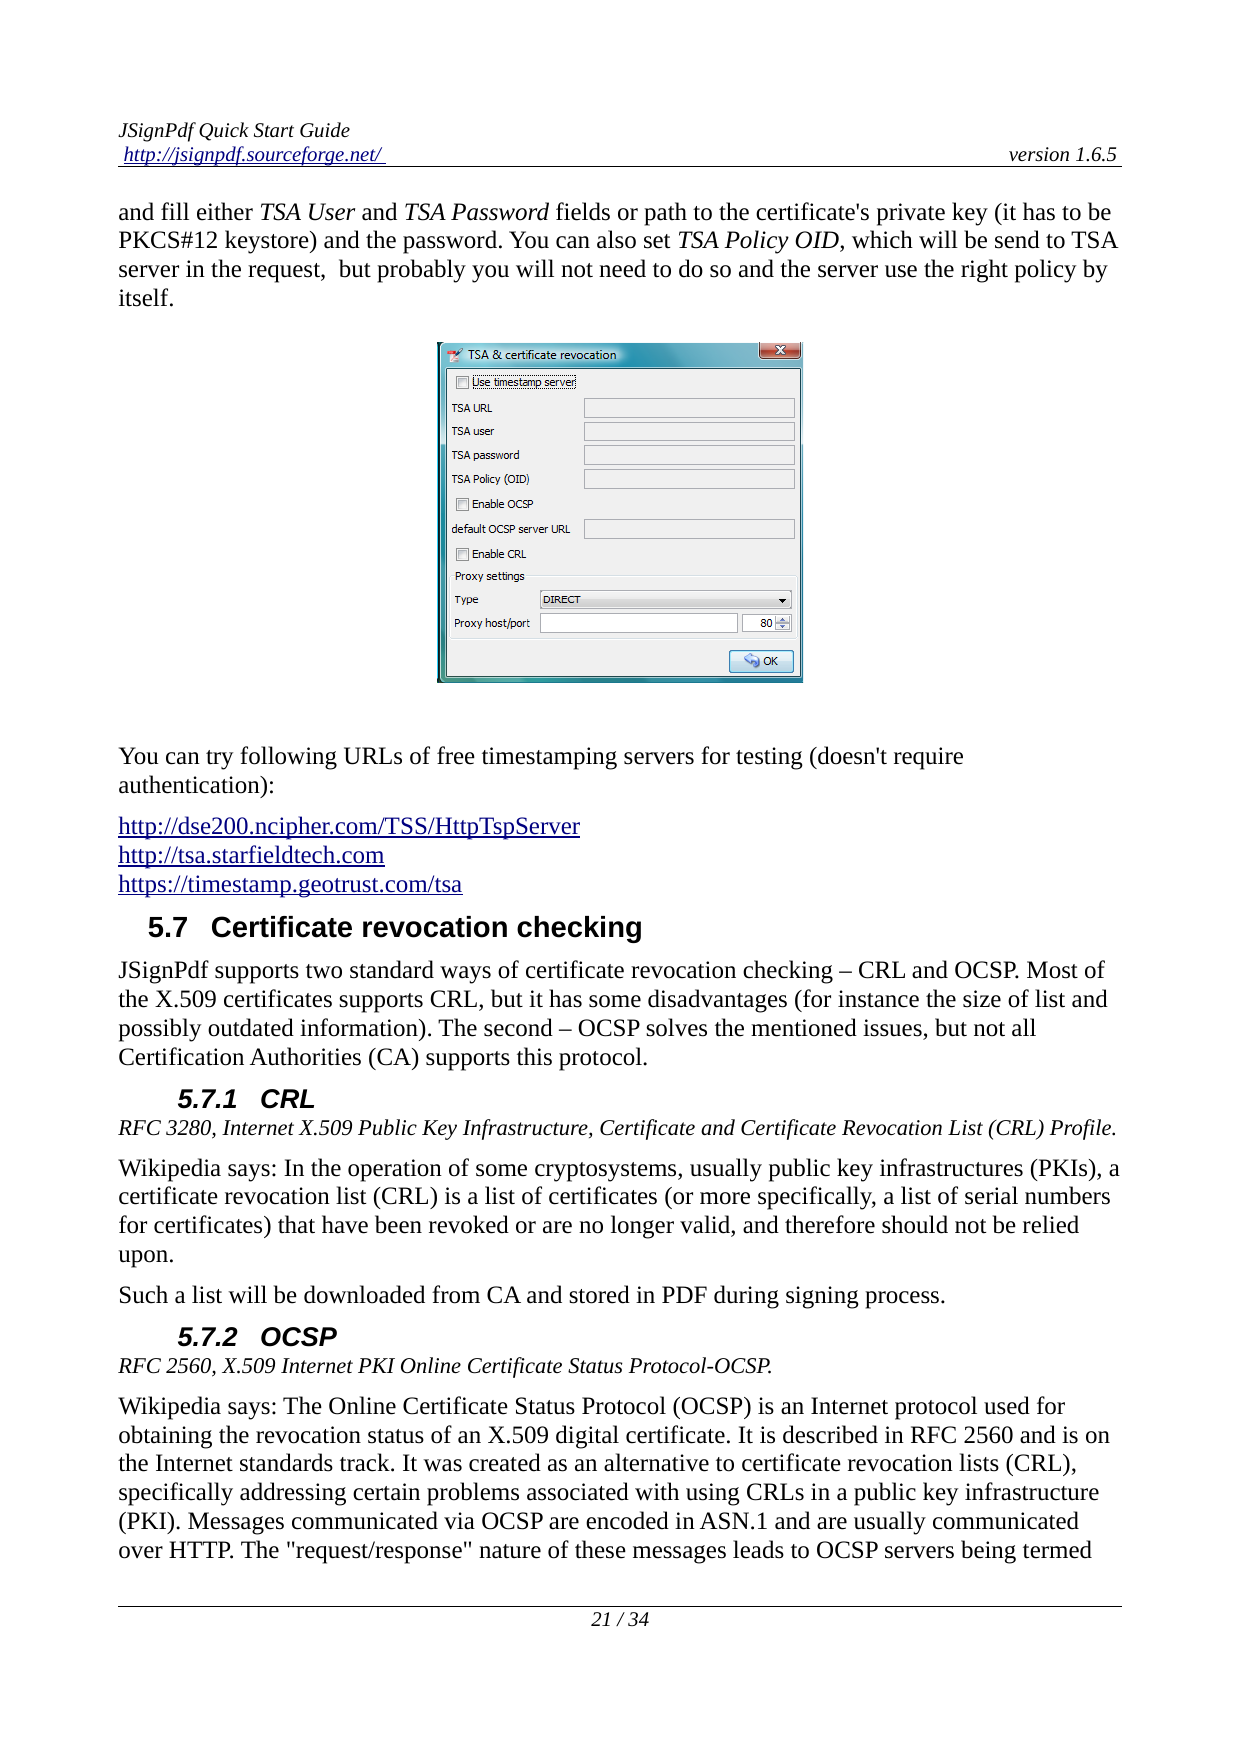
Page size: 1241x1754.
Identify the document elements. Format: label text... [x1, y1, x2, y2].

text RFC 2560, X.509 Internet PKI Online Certificate Status Protocol-OCSP. [118, 1353, 1122, 1378]
text RFC 3280, Internet X.509 Public Key Infrastructure, Certificate and Certificate Revocation List (CRL) Profile. [118, 1114, 1122, 1140]
text http://dse200.ncipher.com/TSS/HttpTspServer http://tsa.starfieldtech.com https://timestamp.geotrust.com/tsa [118, 811, 1122, 898]
text You can try following URLs of free timestamping servers for testing (doesn't require authentication): [118, 741, 1122, 799]
picture [437, 342, 804, 683]
text and fill either TSA User and TSA Password fields or path to the certificate's private key (it has to be PKCS#12 keystore) and the password. You can also set TSA Policy OID, which will be send to TSA server in the request, but probably you will not need to do so and the server use the right policy by itself. [118, 197, 1122, 312]
text Such a list will be downloaded from CA and stored in PDF during signing process. [118, 1280, 1122, 1309]
text JSignPdf supports two standard ways of certificate revocation checking – CRL and OCSP. Most of the X.509 certificates supports CRL, but it has some disadvantages (for instance the size of list and possibly outdated information). The second – OCSP solves the mentioned issues, but not all Certification Authorities (CA) supports this protocol. [118, 956, 1122, 1071]
subtitle CRL [177, 1083, 1122, 1114]
text Wikipedia says: The Online Certificate Status Protocol (OCSP) is an Internet protocol used for obtaining the revocation status of an X.509 digital certificate. It is described in RFC 2560 and is on the Internet standards track. It was created as an alternative to certificate revocation lists (CRL), specifically addressing certain problems associated with using CRLs in a public key infrastructure (PKI). Messages communicated via OCSP are encoded in ASN.1 and are usually communicated over HTTP. The "request/response" nature of these messages leads to OCSP servers being termed [118, 1391, 1122, 1563]
subtitle OCSP [177, 1321, 1122, 1353]
subtitle Certificate revocation checking [148, 910, 1116, 944]
text Wikipedia says: In the operation of some cryptosystems, usually public key infrastructures (PKIs), a certificate revocation list (CRL) is a list of certificates (or more specifically, a list of serial numbers for certificates) that have been revoked or are no longer valid, and therefore should not be relied upon. [118, 1153, 1122, 1268]
